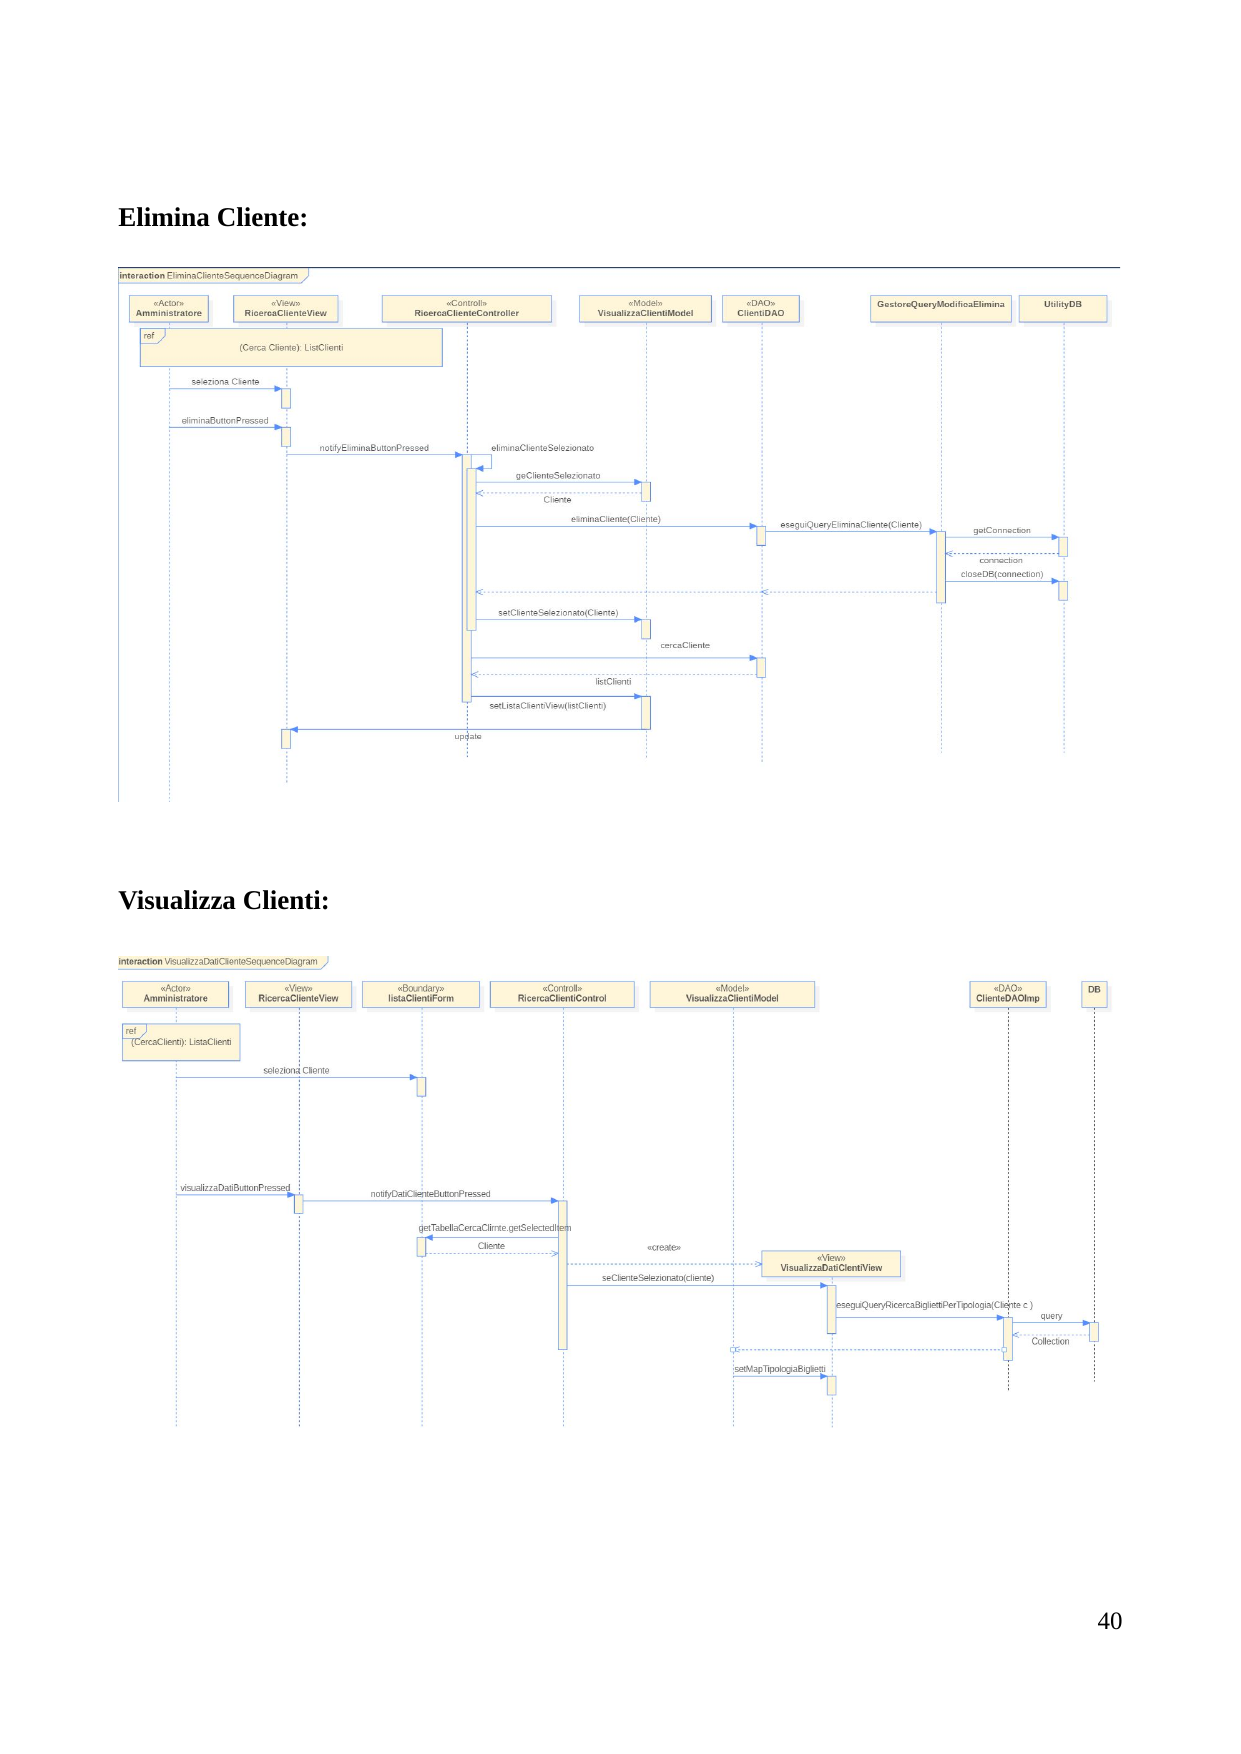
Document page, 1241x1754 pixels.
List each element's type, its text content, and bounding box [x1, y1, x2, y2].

picture [118, 956, 1121, 1428]
subtitle Elimina Cliente: [118, 201, 1122, 232]
picture [118, 267, 1121, 802]
subtitle Visualizza Clienti: [118, 884, 1122, 916]
